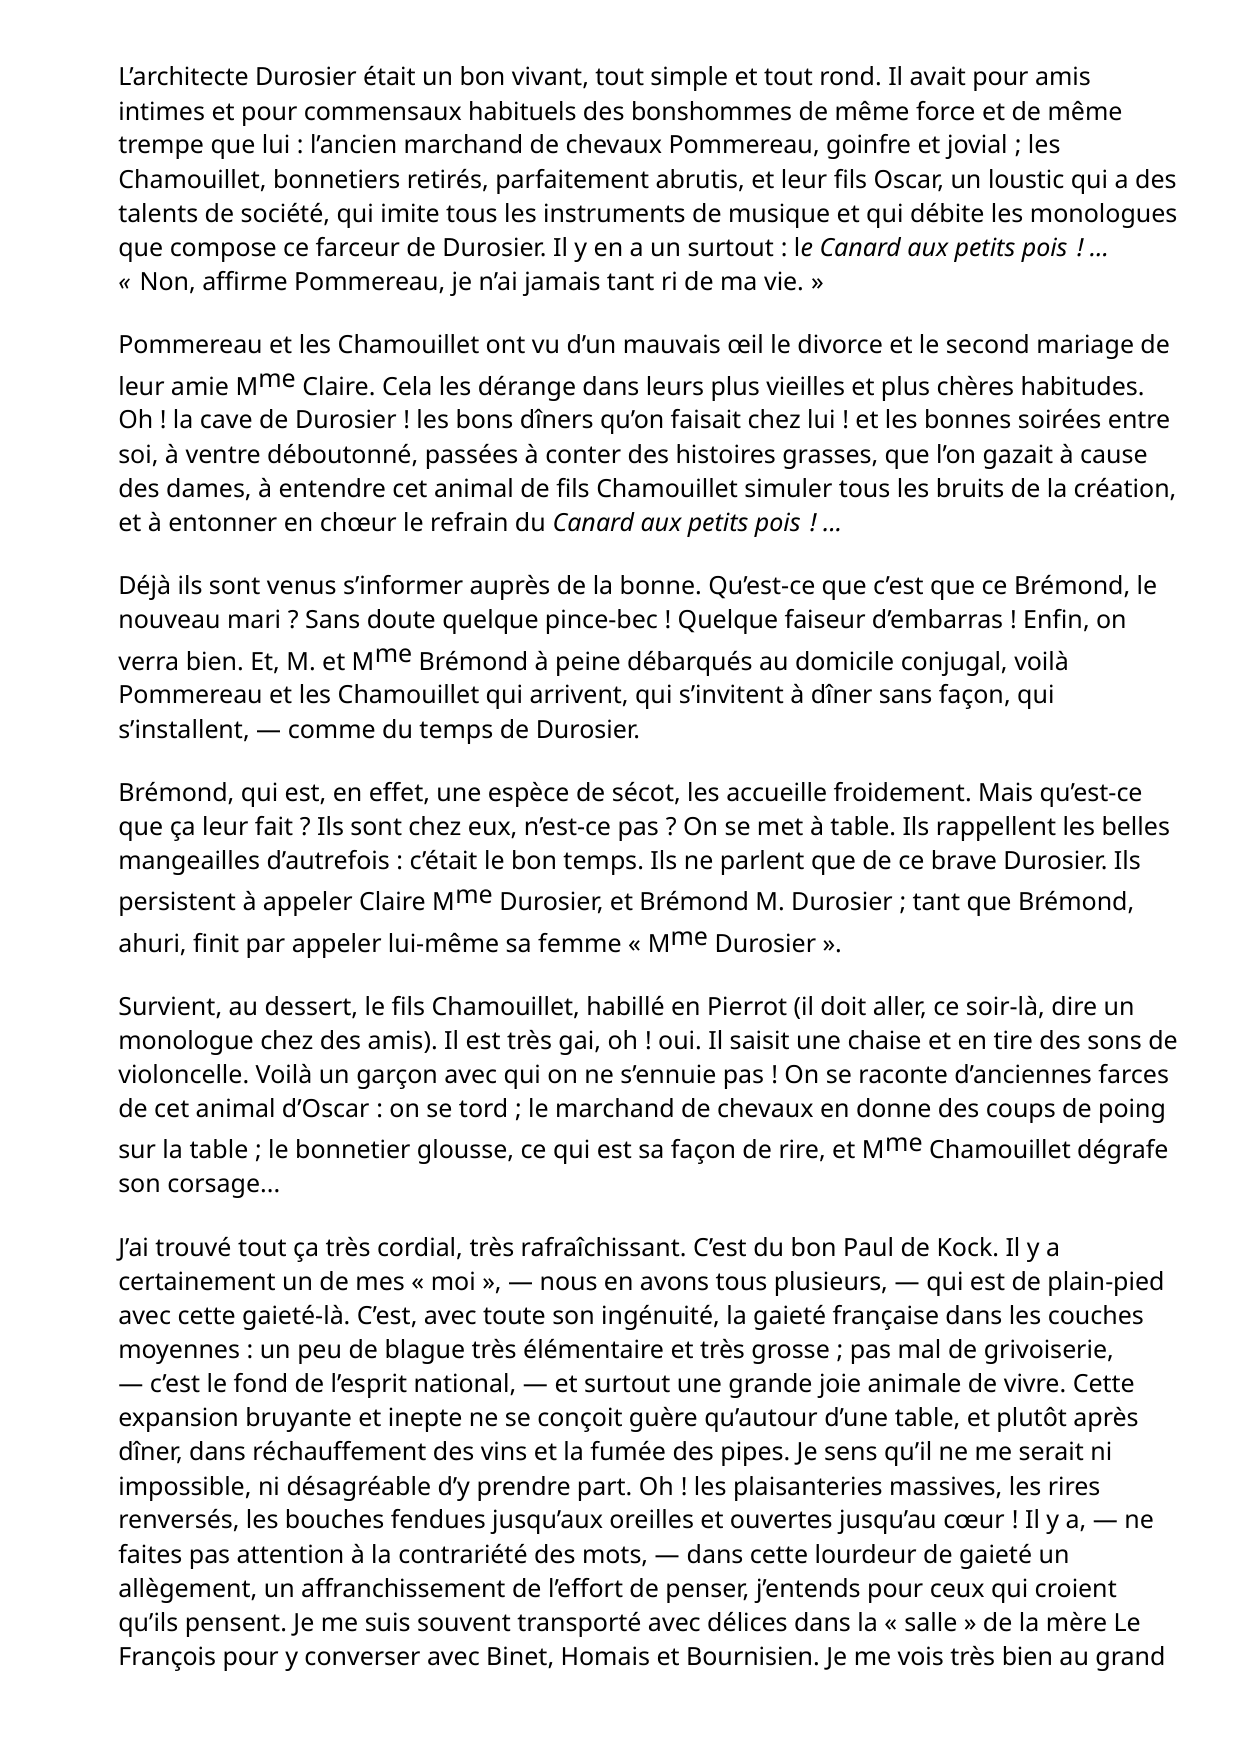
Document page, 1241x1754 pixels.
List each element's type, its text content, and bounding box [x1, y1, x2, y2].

text Survient, au dessert, le fils Chamouillet, habillé en Pierrot (il doit aller, ce soir-là, dire un monologue chez des amis). Il est très gai, oh ! oui. Il saisit une chaise et en tire des sons de violoncelle. Voilà un garçon avec qui on ne s’ennuie pas ! On se raconte d’anciennes farces de cet animal d’Oscar : on se tord ; le marchand de chevaux en donne des coups de poing sur la table ; le bonnetier glousse, ce qui est sa façon de rire, et Mme Chamouillet dégrafe son corsage... [118, 989, 1181, 1200]
text Déjà ils sont venus s’informer auprès de la bonne. Qu’est-ce que c’est que ce Brémond, le nouveau mari ? Sans doute quelque pince-bec ! Quelque faiseur d’embarras ! Enfin, on verra bien. Et, M. et Mme Brémond à peine débarqués au domicile conjugal, voilà Pommereau et les Chamouillet qui arrivent, qui s’invitent à dîner sans façon, qui s’installent, — comme du temps de Durosier. [118, 568, 1181, 745]
text J’ai trouvé tout ça très cordial, très rafraîchissant. C’est du bon Paul de Kock. Il y a certainement un de mes « moi », — nous en avons tous plusieurs, — qui est de plain-pied avec cette gaieté-là. C’est, avec toute son ingénuité, la gaieté française dans les couches moyennes : un peu de blague très élémentaire et très grosse ; pas mal de grivoiserie, — c’est le fond de l’esprit national, — et surtout une grande joie animale de vivre. Cette expansion bruyante et inepte ne se conçoit guère qu’autour d’une table, et plutôt après dîner, dans réchauffement des vins et la fumée des pipes. Je sens qu’il ne me serait ni impossible, ni désagréable d’y prendre part. Oh ! les plaisanteries massives, les rires renversés, les bouches fendues jusqu’aux oreilles et ouvertes jusqu’au cœur ! Il y a, — ne faites pas attention à la contrariété des mots, — dans cette lourdeur de gaieté un allègement, un affranchissement de l’effort de penser, j’entends pour ceux qui croient qu’ils pensent. Je me suis souvent transporté avec délices dans la « salle » de la mère Le François pour y converser avec Binet, Homais et Bournisien. Je me vois très bien au grand [118, 1230, 1181, 1672]
text L’architecte Durosier était un bon vivant, tout simple et tout rond. Il avait pour amis intimes et pour commensaux habituels des bonshommes de même force et de même trempe que lui : l’ancien marchand de chevaux Pommereau, goinfre et jovial ; les Chamouillet, bonnetiers retirés, parfaitement abrutis, et leur fils Oscar, un loustic qui a des talents de société, qui imite tous les instruments de musique et qui débite les monologues que compose ce farceur de Durosier. Il y en a un surtout : le Canard aux petits pois ! … « Non, affirme Pommereau, je n’ai jamais tant ri de ma vie. » [118, 59, 1181, 297]
text Brémond, qui est, en effet, une espèce de sécot, les accueille froidement. Mais qu’est-ce que ça leur fait ? Ils sont chez eux, n’est-ce pas ? On se met à table. Ils rappellent les belles mangeailles d’autrefois : c’était le bon temps. Ils ne parlent que de ce brave Durosier. Ils persistent à appeler Claire Mme Durosier, et Brémond M. Durosier ; tant que Brémond, ahuri, finit par appeler lui-même sa femme « Mme Durosier ». [118, 775, 1181, 959]
text Pommereau et les Chamouillet ont vu d’un mauvais œil le divorce et le second mariage de leur amie Mme Claire. Cela les dérange dans leurs plus vieilles et plus chères habitudes. Oh ! la cave de Durosier ! les bons dîners qu’on faisait chez lui ! et les bonnes soirées entre soi, à ventre déboutonné, passées à conter des histoires grasses, que l’on gazait à cause des dames, à entendre cet animal de fils Chamouillet simuler tous les bruits de la création, et à entonner en chœur le refrain du Canard aux petits pois ! ... [118, 327, 1181, 538]
